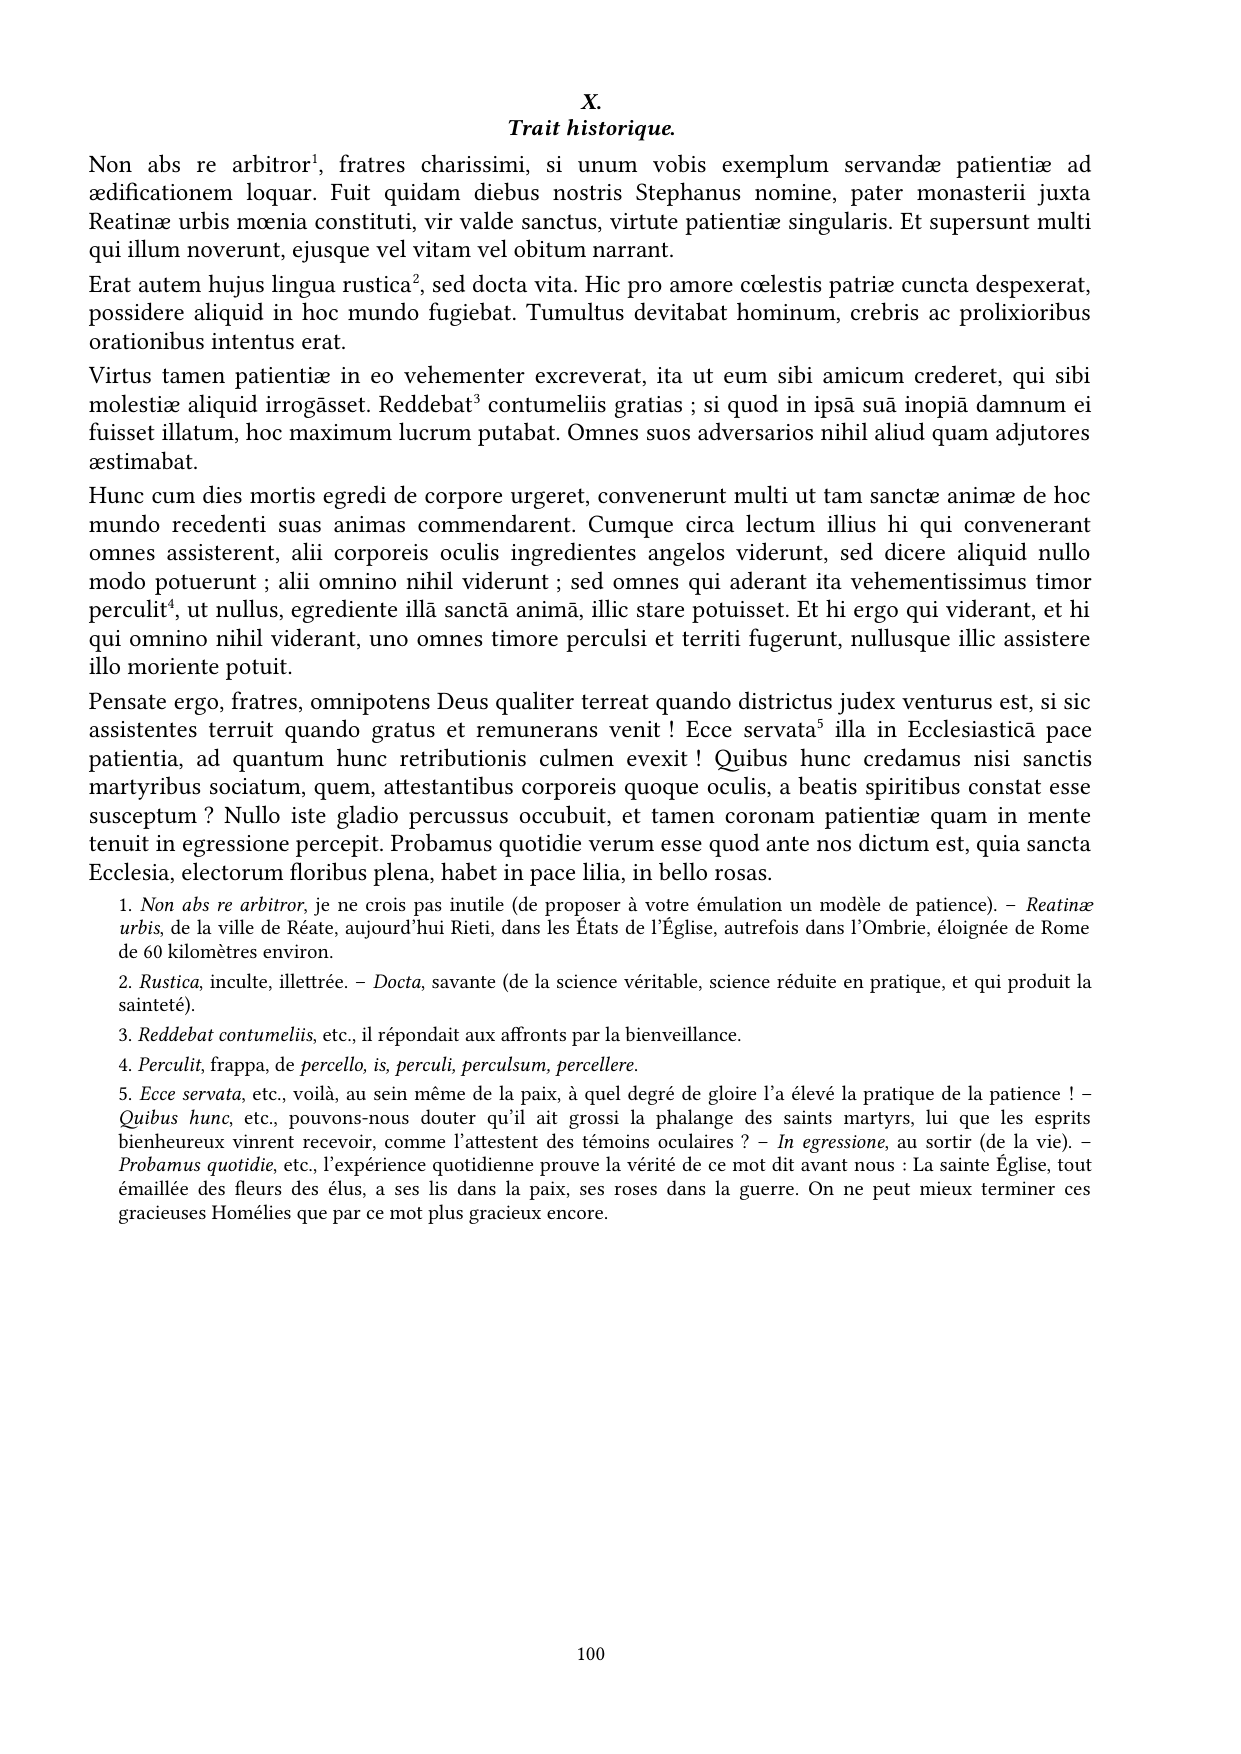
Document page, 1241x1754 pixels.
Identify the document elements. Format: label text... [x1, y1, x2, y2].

text 1. Non abs re arbitror, je ne crois pas inutile (de proposer à votre émulation un modèle de patience). – Reatinæ urbis, de la ville de Réate, aujourd’hui Rieti, dans les États de l’Église, autrefois dans l’Ombrie, éloignée de Rome de 60 kilomètres environ. [118, 892, 1093, 964]
text Erat autem hujus lingua rustica2, sed docta vita. Hic pro amore cœlestis patriæ cuncta despexerat, possidere aliquid in hoc mundo fugiebat. Tumultus devitabat hominum, crebris ac prolixioribus orationibus intentus erat. [88, 270, 1093, 355]
text Pensate ergo, fratres, omnipotens Deus qualiter terreat quando districtus judex venturus est, si sic assistentes terruit quando gratus et remunerans venit ! Ecce servata5 illa in Ecclesiasticā pace patientia, ad quantum hunc retributionis culmen evexit ! Quibus hunc credamus nisi sanctis martyribus sociatum, quem, attestantibus corporeis quoque oculis, a beatis spiritibus constat esse susceptum ? Nullo iste gladio percussus occubuit, et tamen coronam patientiæ quam in mente tenuit in egressione percepit. Probamus quotidie verum esse quod ante nos dictum est, quia sancta Ecclesia, electorum floribus plena, habet in pace lilia, in bello rosas. [88, 687, 1093, 887]
text 4. Perculit, frappa, de percello, is, perculi, perculsum, percellere. [118, 1052, 1093, 1076]
text Virtus tamen patientiæ in eo vehementer excreverat, ita ut eum sibi amicum crederet, qui sibi molestiæ aliquid irrogāsset. Reddebat3 contumeliis gratias ; si quod in ipsā suā inopiā damnum ei fuisset illatum, hoc maximum lucrum putabat. Omnes suos adversarios nihil aliud quam adjutores æstimabat. [88, 361, 1093, 475]
text 2. Rustica, inculte, illettrée. – Docta, savante (de la science véritable, science réduite en pratique, et qui produit la sainteté). [118, 969, 1093, 1017]
text Hunc cum dies mortis egredi de corpore urgeret, convenerunt multi ut tam sanctæ animæ de hoc mundo recedenti suas animas commendarent. Cumque circa lectum illius hi qui convenerant omnes assisterent, alii corporeis oculis ingredientes angelos viderunt, sed dicere aliquid nullo modo potuerunt ; alii omnino nihil viderunt ; sed omnes qui aderant ita vehementissimus timor perculit4, ut nullus, egrediente illā sanctā animā, illic stare potuisset. Et hi ergo qui viderant, et hi qui omnino nihil viderant, uno omnes timore perculsi et territi fugerunt, nullusque illic assistere illo moriente potuit. [88, 481, 1093, 681]
text X. Trait historique. [88, 88, 1093, 141]
text 3. Reddebat contumeliis, etc., il répondait aux affronts par la bienveillance. [118, 1023, 1093, 1047]
text Non abs re arbitror1, fratres charissimi, si unum vobis exemplum servandæ patientiæ ad ædificationem loquar. Fuit quidam diebus nostris Stephanus nomine, pater monasterii juxta Reatinæ urbis mœnia constituti, vir valde sanctus, virtute patientiæ singularis. Et supersunt multi qui illum noverunt, ejusque vel vitam vel obitum narrant. [88, 150, 1093, 264]
text 5. Ecce servata, etc., voilà, au sein même de la paix, à quel degré de gloire l’a élevé la pratique de la patience ! – Quibus hunc, etc., pouvons-nous douter qu’il ait grossi la phalange des saints martyrs, lui que les esprits bienheureux vinrent recevoir, comme l’attestent des témoins oculaires ? – In egressione, au sortir (de la vie). – Probamus quotidie, etc., l’expérience quotidienne prouve la vérité de ce mot dit avant nous : La sainte Église, tout émaillée des fleurs des élus, a ses lis dans la paix, ses roses dans la guerre. On ne peut mieux terminer ces gracieuses Homélies que par ce mot plus gracieux encore. [118, 1082, 1093, 1224]
